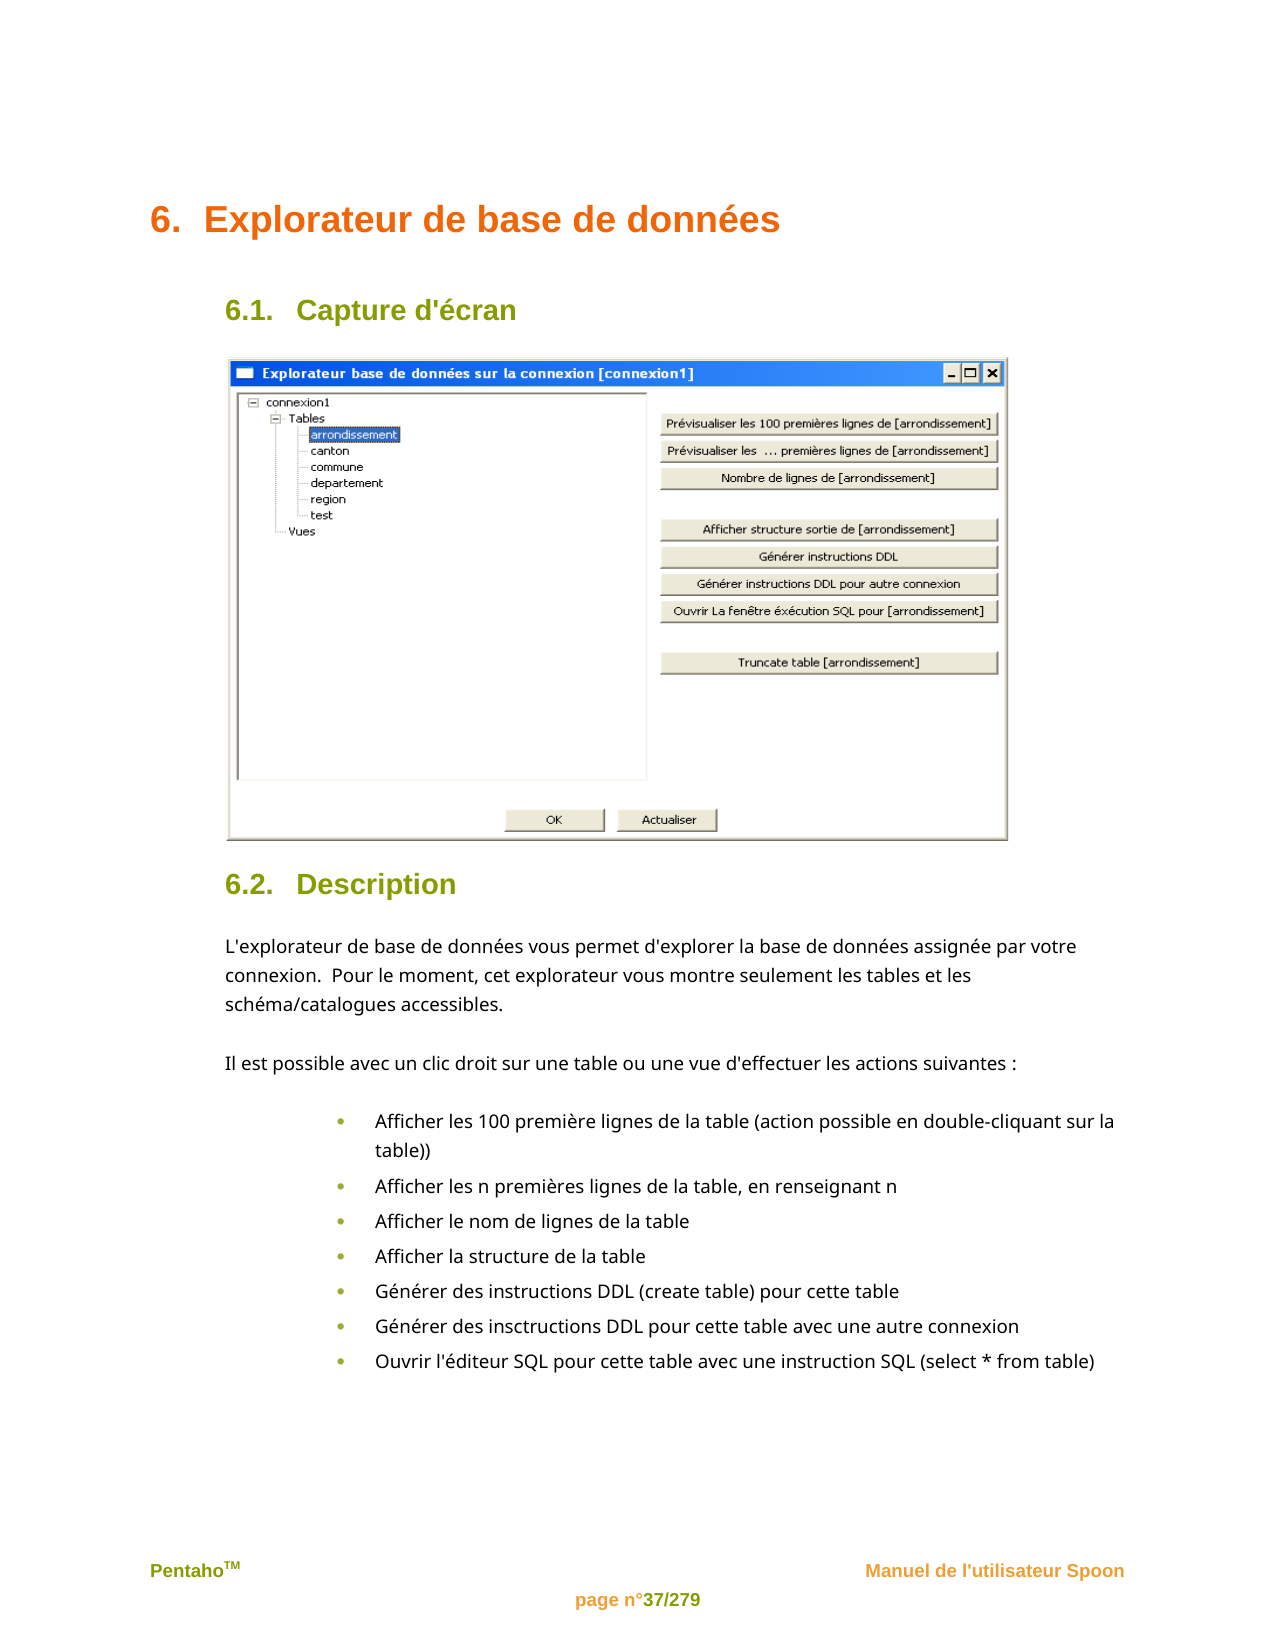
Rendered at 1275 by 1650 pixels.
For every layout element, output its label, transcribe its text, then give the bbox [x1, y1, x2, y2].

list Afficher le nom de lignes de la table [337, 1205, 1125, 1234]
subtitle Description [225, 841, 1125, 900]
text L'explorateur de base de données vous permet d'explorer la base de données assignée par votre connexion. Pour le moment, cet explorateur vous montre seulement les tables et les schéma/catalogues accessibles. [225, 930, 1125, 1017]
list Afficher les n premières lignes de la table, en renseignant n [337, 1170, 1125, 1199]
list Afficher les 100 première lignes de la table (action possible en double-cliquant sur la table)) [337, 1105, 1125, 1164]
list Ouvrir l'éditeur SQL pour cette table avec une instruction SQL (select * from table) [337, 1345, 1125, 1374]
text Il est possible avec un clic droit sur une table ou une vue d'effectuer les actions suivantes : [225, 1047, 1125, 1076]
list Afficher la structure de la table [337, 1240, 1125, 1269]
subtitle Capture d'écran [225, 297, 1125, 326]
subtitle Explorateur de base de données [150, 209, 1125, 238]
picture [226, 357, 1009, 841]
list Générer des instructions DDL (create table) pour cette table [337, 1275, 1125, 1304]
list Générer des insctructions DDL pour cette table avec une autre connexion [337, 1310, 1125, 1339]
